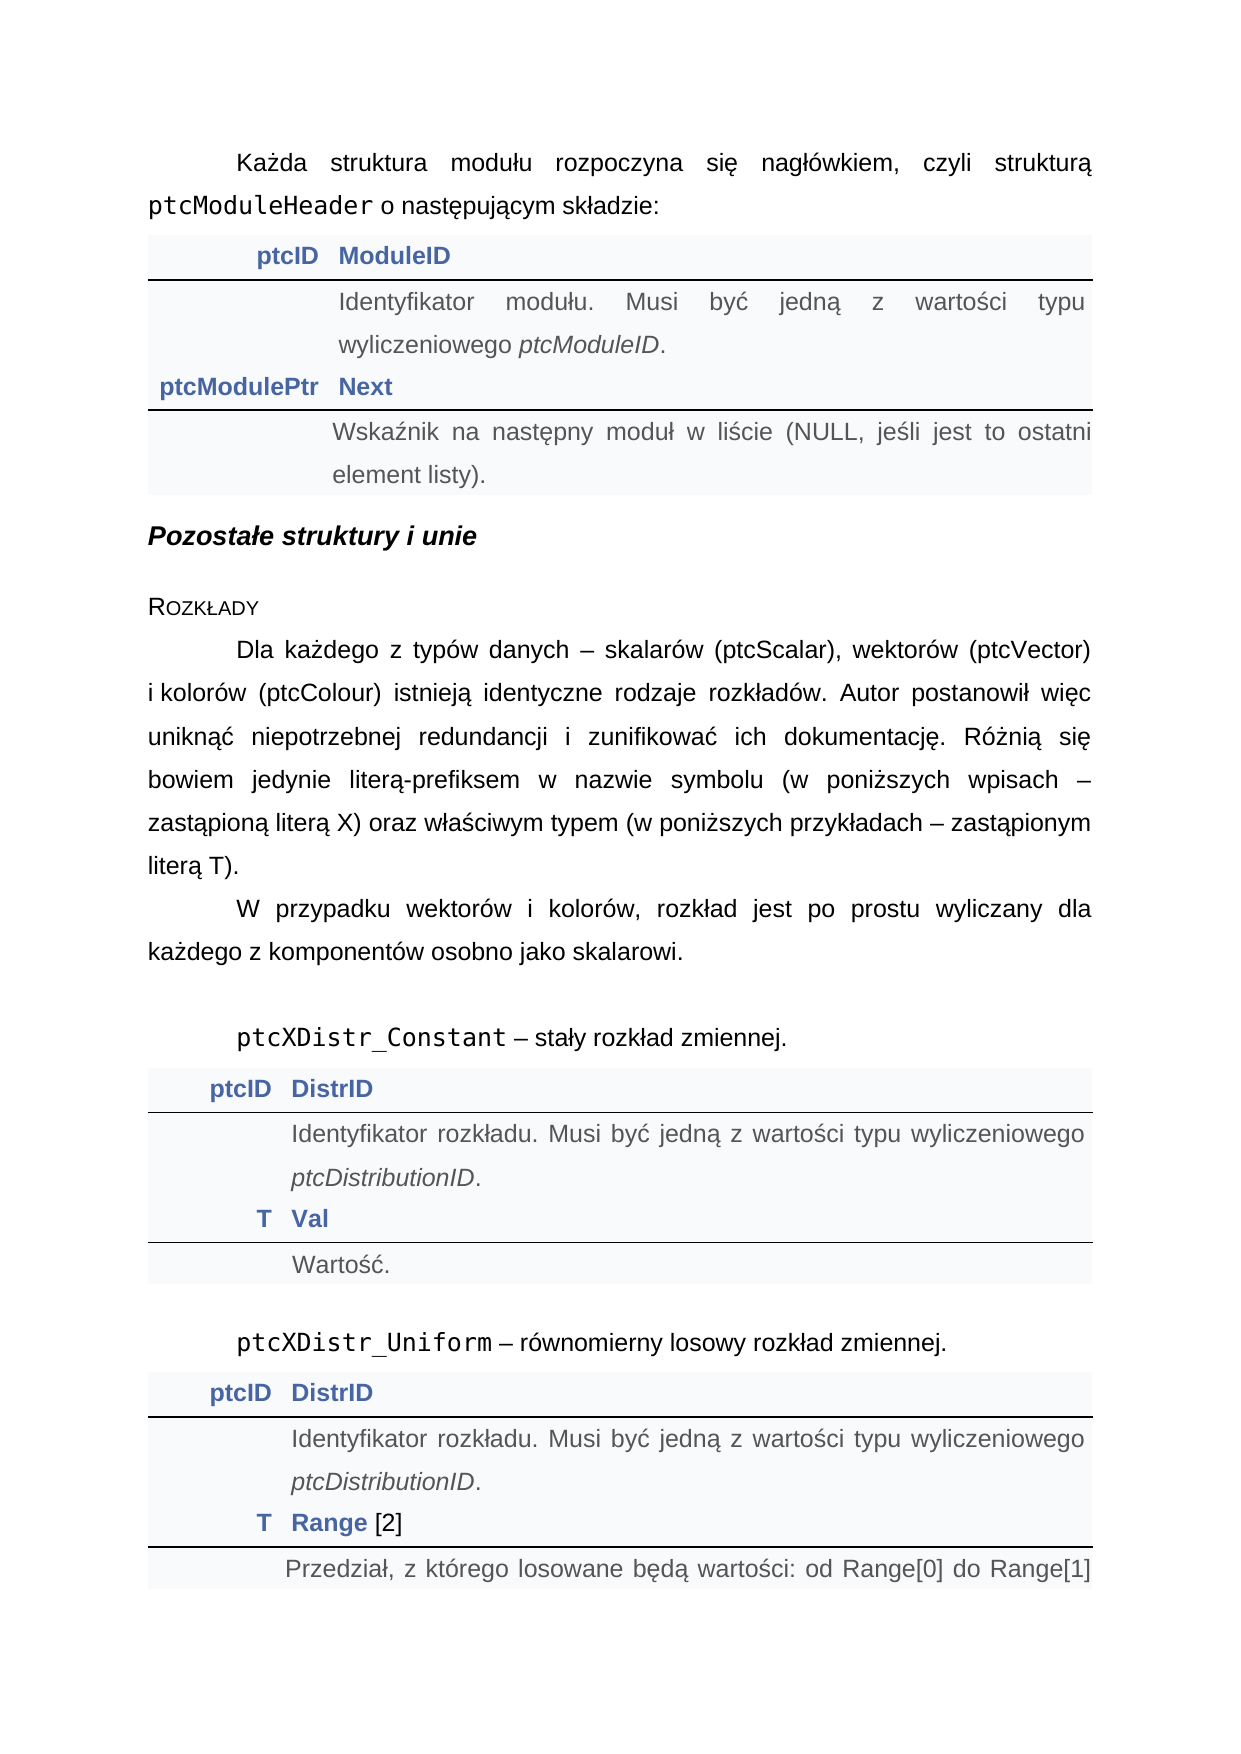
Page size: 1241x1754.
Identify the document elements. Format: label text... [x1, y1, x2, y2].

table_cell [148, 281, 332, 365]
table_header DistrID [285, 1372, 1092, 1416]
table_cell Next [332, 365, 1092, 409]
table_header ptcID [148, 1372, 285, 1416]
table_cell T [148, 1198, 285, 1242]
table_cell [148, 1113, 285, 1198]
text Dla każdego z typów danych – skalarów (ptcScalar), wektorów (ptcVector) i kolorów (ptcColour) istnieją identyczne rodzaje rozkładów. Autor postanowił więc uniknąć niepotrzebnej redundancji i zunifikować ich dokumentację. Różnią się bowiem jedynie literą-prefiksem w nazwie symbolu (w poniższych wpisach – zastąpioną literą X) oraz właściwym typem (w poniższych przykładach – zastąpionym literą T). [148, 635, 1092, 880]
table_cell [148, 411, 332, 495]
table_header ptcID [148, 235, 332, 279]
table_header ModuleID [332, 235, 1092, 279]
table_cell Identyfikator modułu. Musi być jedną z wartości typu wyliczeniowego ptcModuleID. [332, 281, 1092, 365]
subtitle Rozkłady [148, 592, 1092, 621]
table_cell Identyfikator rozkładu. Musi być jedną z wartości typu wyliczeniowego ptcDistributionID. [285, 1113, 1092, 1198]
table_cell [148, 1548, 285, 1589]
text Każda struktura modułu rozpoczyna się nagłówkiem, czyli strukturą ptcModuleHeader o następującym składzie: [148, 148, 1092, 220]
text ptcXDistr_Uniform – równomierny losowy rozkład zmiennej. [148, 1328, 1092, 1357]
table_cell Range [2] [285, 1502, 1092, 1546]
table_cell [148, 1243, 285, 1284]
text ptcXDistr_Constant – stały rozkład zmiennej. [148, 1023, 1092, 1053]
table_cell Val [285, 1198, 1092, 1242]
table_cell [148, 1418, 285, 1502]
table_header ptcID [148, 1068, 285, 1112]
table_cell Identyfikator rozkładu. Musi być jedną z wartości typu wyliczeniowego ptcDistributionID. [285, 1418, 1092, 1502]
table_header DistrID [285, 1068, 1092, 1112]
table_cell Wskaźnik na następny moduł w liście (NULL, jeśli jest to ostatni element listy). [332, 411, 1092, 495]
text W przypadku wektorów i kolorów, rozkład jest po prostu wyliczany dla każdego z komponentów osobno jako skalarowi. [148, 894, 1092, 966]
table_cell ptcModulePtr [148, 365, 332, 409]
table_cell Przedział, z którego losowane będą wartości: od Range[0] do Range[1] [285, 1548, 1092, 1589]
table_cell T [148, 1502, 285, 1546]
table_cell Wartość. [285, 1243, 1092, 1284]
subtitle Pozostałe struktury i unie [148, 520, 1092, 552]
